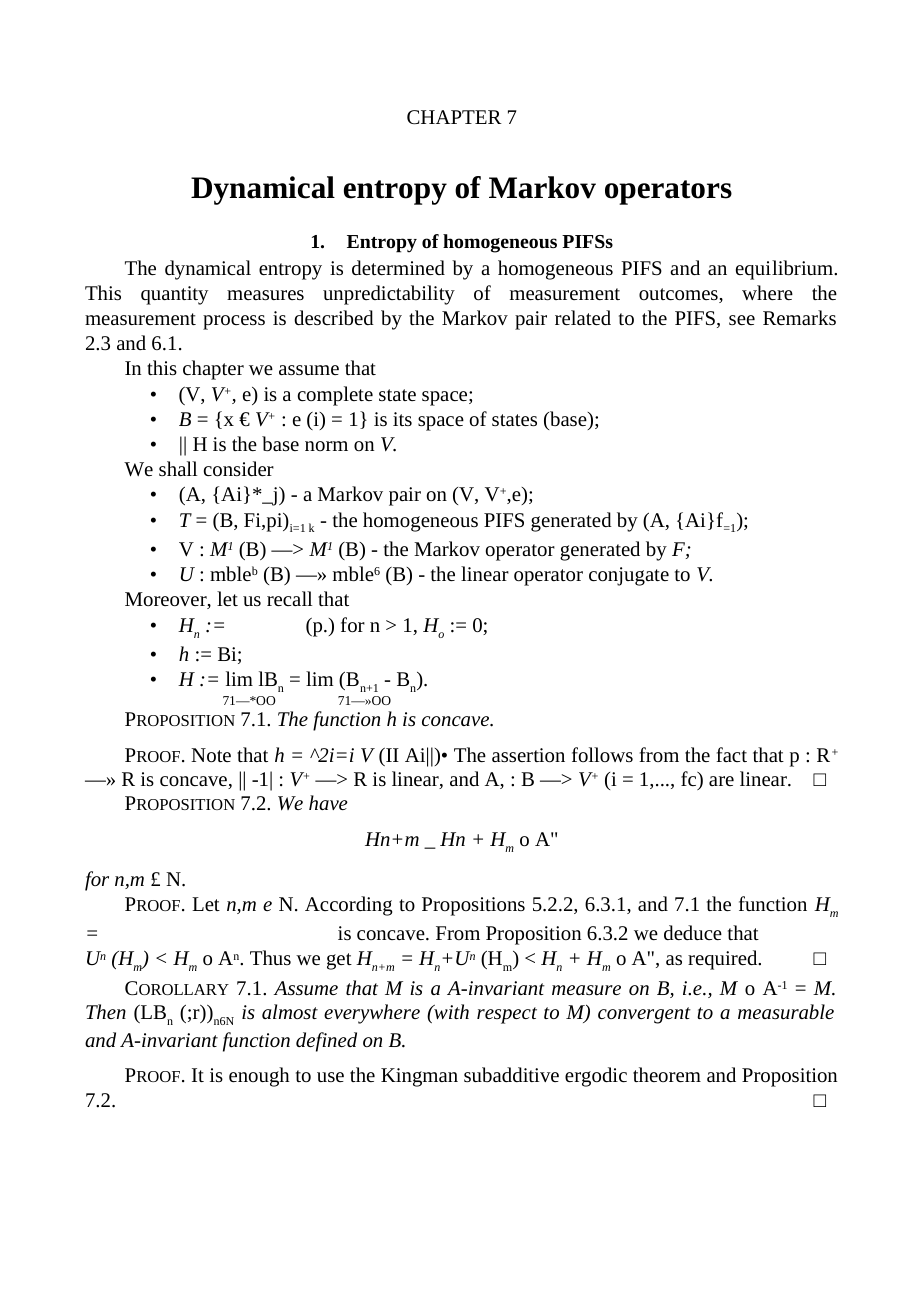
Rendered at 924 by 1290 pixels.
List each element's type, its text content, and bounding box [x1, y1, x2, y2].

list B = {x € V+ : e (i) = 1} is its space of states (base); [85, 407, 838, 431]
subtitle 1. Entropy of homogeneous PIFSs [85, 230, 838, 253]
text Proof. Let n,m e N. According to Propositions 5.2.2, 6.3.1, and 7.1 the function Hm = is concave. From Proposition 6.3.2 we deduce that [85, 892, 838, 945]
subtitle Dynamical entropy of Markov operators [85, 169, 838, 205]
text CHAPTER 7 [85, 105, 838, 129]
text 71—*OO 71—»OO [222, 695, 838, 707]
text Moreover, let us recall that [85, 587, 838, 611]
text Proof. It is enough to use the Kingman subadditive ergodic theorem and Proposition 7.2. □ [85, 1062, 838, 1112]
text Hn+m _ Hn + Hm o A" [85, 827, 838, 855]
list H := lim lBn = lim (Bn+1 - Bn). [85, 667, 838, 695]
text In this chapter we assume that [85, 356, 838, 380]
text We shall consider [85, 457, 838, 481]
text The dynamical entropy is determined by a homogeneous PIFS and an equi­librium. This quantity measures unpredictability of measurement outcomes, where the measurement process is described by the Markov pair related to the PIFS, see Remarks 2.3 and 6.1. [85, 255, 838, 355]
text Proposition 7.2. We have [85, 791, 838, 815]
list V : M1 (B) —> M1 (B) - the Markov operator generated by F; [85, 537, 838, 561]
text Proposition 7.1. The function h is concave. [85, 707, 838, 731]
list U : mbleb (B) —» mble6 (B) - the linear operator conjugate to V. [85, 562, 838, 586]
text Corollary 7.1. Assume that M is a A-invariant measure on B, i.e., M o A-1 = M. Then (LBn (;r))n6N is almost everywhere (with respect to M) convergent to a measurable and A-invariant function defined on B. [85, 976, 838, 1052]
list || H is the base norm on V. [85, 432, 838, 456]
text Un (Hm) < Hm o An. Thus we get Hn+m = Hn+Un (Hm) < Hn + Hm o A", as required. □ [85, 946, 838, 974]
list (V, V+, e) is a complete state space; [85, 381, 838, 406]
list Hn := (p.) for n > 1, Ho := 0; [85, 613, 838, 641]
text for n,m £ N. [85, 867, 838, 891]
text Proof. Note that h = ^2i=i V (II Ai||)• The assertion follows from the fact that p : R+ —» R is concave, || -1| : V+ —> R is linear, and A, : B —> V+ (i = 1,..., fc) are linear. □ [85, 743, 838, 791]
list (A, {Ai}*_j) - a Markov pair on (V, V+,e); [85, 482, 838, 506]
list T = (B, Fi,pi)i=1 k - the homogeneous PIFS generated by (A, {Ai}f=1); [85, 507, 838, 536]
list h := Bi; [85, 642, 838, 666]
